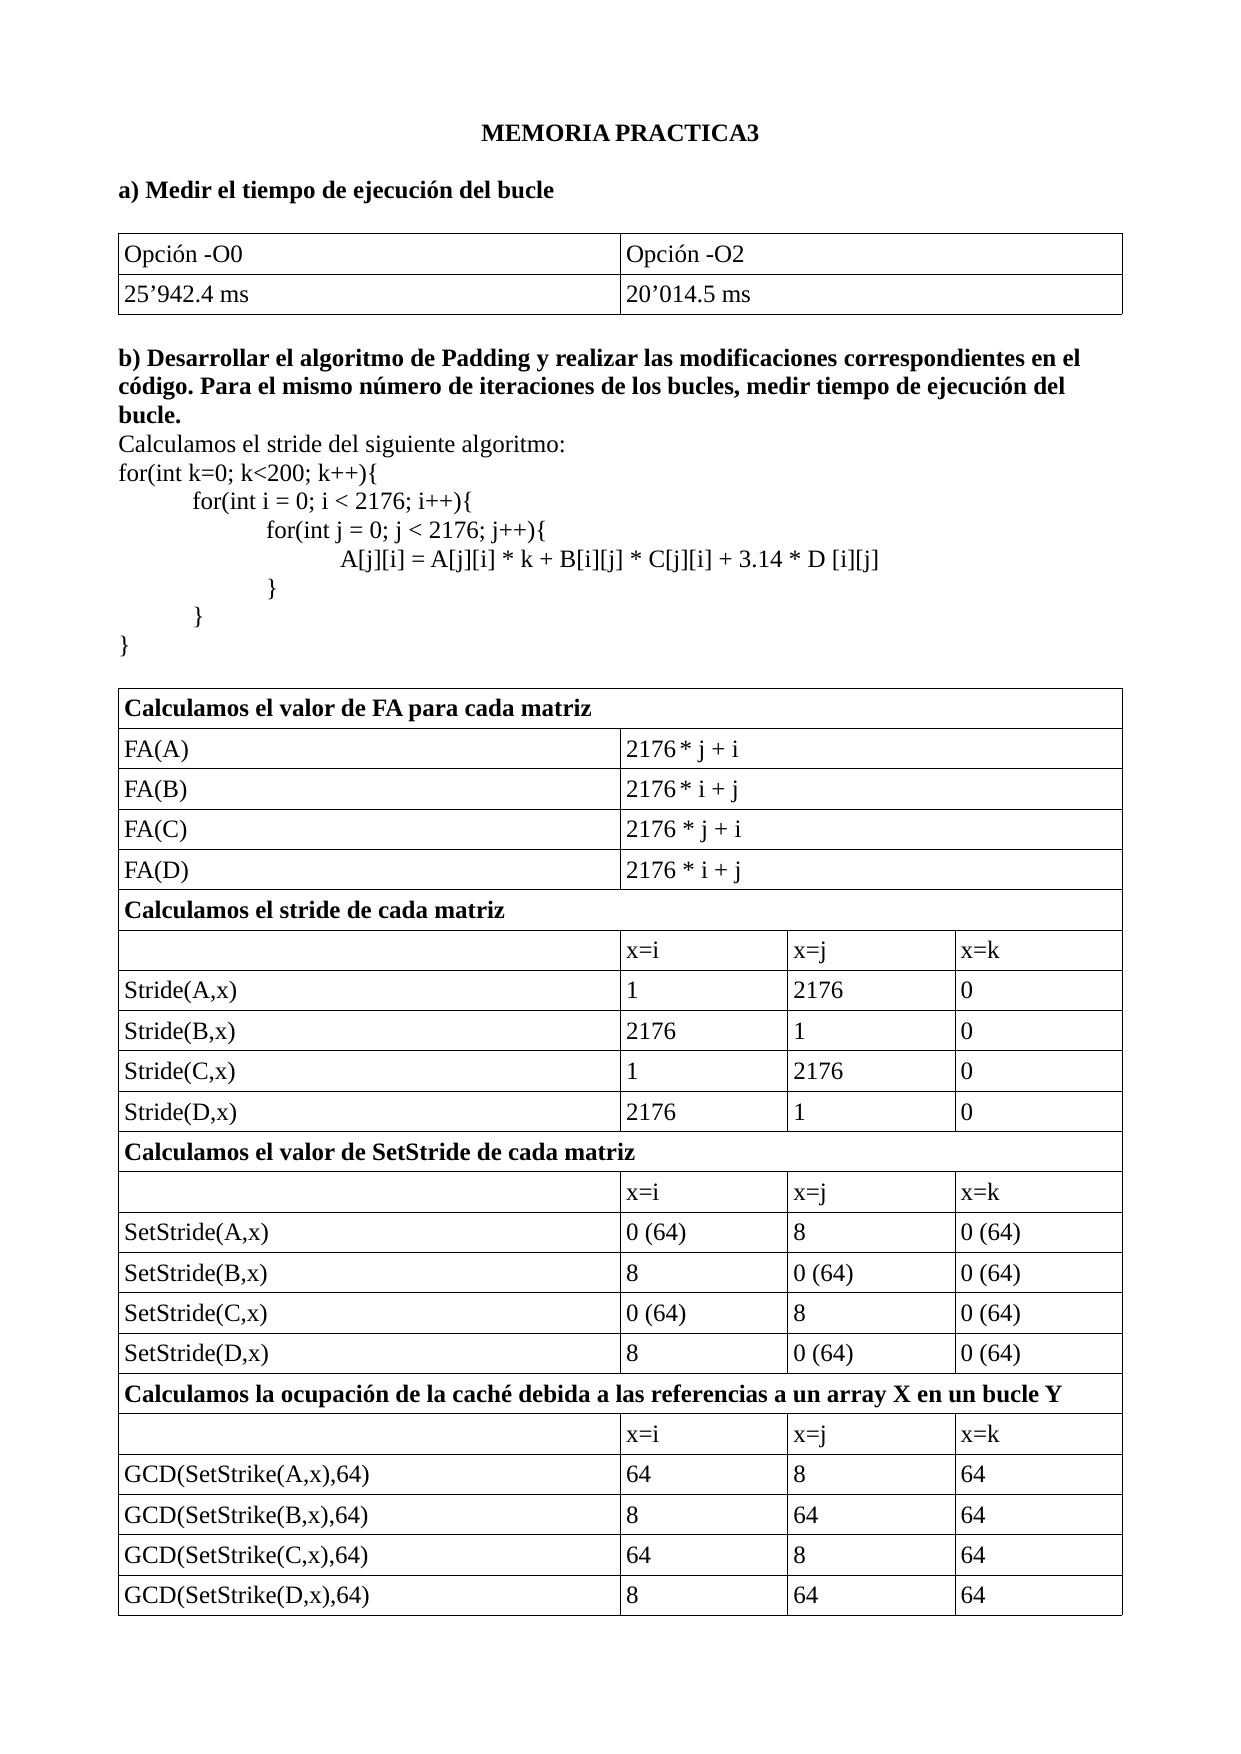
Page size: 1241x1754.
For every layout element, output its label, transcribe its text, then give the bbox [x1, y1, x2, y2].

table_cell 0 [956, 971, 1122, 1010]
table_cell GCD(SetStrike(D,x),64) [119, 1576, 620, 1615]
text Calculamos el stride del siguiente algoritmo: [118, 429, 1122, 458]
table_cell GCD(SetStrike(A,x),64) [119, 1455, 620, 1494]
table_cell Calculamos el stride de cada matriz [119, 890, 1122, 929]
text b) Desarrollar el algoritmo de Padding y realizar las modificaciones correspondientes en el código. Para el mismo número de iteraciones de los bucles, medir tiempo de ejecución del bucle. [118, 343, 1122, 429]
table_cell 64 [621, 1535, 787, 1574]
table_cell 0 [956, 1051, 1122, 1091]
table_cell x=i [621, 1172, 787, 1212]
table_cell 0 (64) [956, 1253, 1122, 1292]
table_cell 8 [621, 1253, 787, 1292]
table_cell GCD(SetStrike(C,x),64) [119, 1535, 620, 1574]
table_cell 64 [956, 1535, 1122, 1574]
table_cell 0 (64) [621, 1293, 787, 1333]
text } [118, 601, 1122, 630]
table_cell 1 [788, 1011, 955, 1050]
table_cell 0 (64) [956, 1213, 1122, 1252]
table_cell 8 [788, 1455, 955, 1494]
text } [118, 573, 1122, 601]
table_cell 1 [788, 1092, 955, 1131]
table_cell 0 (64) [621, 1213, 787, 1252]
table_cell Stride(B,x) [119, 1011, 620, 1050]
text a) Medir el tiempo de ejecución del bucle [118, 176, 1122, 204]
table_cell FA(D) [119, 850, 620, 889]
table_cell 64 [621, 1455, 787, 1494]
table_cell GCD(SetStrike(B,x),64) [119, 1495, 620, 1534]
table_cell 2176 [621, 1011, 787, 1050]
table_cell FA(A) [119, 729, 620, 768]
table_cell x=j [788, 931, 955, 970]
table_cell 8 [788, 1535, 955, 1574]
text for(int j = 0; j < 2176; j++){ [118, 515, 1122, 544]
table_cell 0 (64) [788, 1253, 955, 1292]
table_cell 64 [956, 1495, 1122, 1534]
text for(int k=0; k<200; k++){ [118, 458, 1122, 486]
table_header Opción -O2 [621, 234, 1122, 273]
table_cell Calculamos el valor de SetStride de cada matriz [119, 1132, 1122, 1171]
table_cell 8 [788, 1213, 955, 1252]
text for(int i = 0; i < 2176; i++){ [118, 486, 1122, 515]
table_cell Calculamos la ocupación de la caché debida a las referencias a un array X en un bucle Y [119, 1374, 1122, 1413]
table_cell x=k [956, 931, 1122, 970]
table_cell x=i [621, 1414, 787, 1453]
table_cell x=k [956, 1172, 1122, 1212]
table_cell 2176 [621, 1092, 787, 1131]
table_cell [119, 931, 620, 970]
table_cell 64 [956, 1455, 1122, 1494]
table_cell [119, 1414, 620, 1453]
table_cell 64 [956, 1576, 1122, 1615]
table_header Opción -O0 [119, 234, 620, 273]
table_cell 2176 [788, 971, 955, 1010]
text MEMORIA PRACTICA3 [118, 118, 1122, 147]
table_cell 2176 * i + j [621, 769, 1122, 808]
table_cell x=k [956, 1414, 1122, 1453]
text } [118, 630, 1122, 659]
table_cell SetStride(B,x) [119, 1253, 620, 1292]
table_cell FA(C) [119, 810, 620, 849]
table_cell x=j [788, 1172, 955, 1212]
table_cell Stride(C,x) [119, 1051, 620, 1091]
table_cell 8 [788, 1293, 955, 1333]
table_cell 0 (64) [788, 1334, 955, 1373]
table_cell FA(B) [119, 769, 620, 808]
table_cell 1 [621, 1051, 787, 1091]
table_cell 2176 * j + i [621, 810, 1122, 849]
table_cell [119, 1172, 620, 1212]
table_cell x=j [788, 1414, 955, 1453]
table_cell 2176 * j + i [621, 729, 1122, 768]
table_cell 8 [621, 1334, 787, 1373]
table_cell SetStride(D,x) [119, 1334, 620, 1373]
table_cell 64 [788, 1495, 955, 1534]
table_cell 8 [621, 1495, 787, 1534]
table_cell 0 (64) [956, 1293, 1122, 1333]
table_cell 20’014.5 ms [621, 275, 1122, 314]
table_cell SetStride(C,x) [119, 1293, 620, 1333]
table_cell 0 (64) [956, 1334, 1122, 1373]
table_cell 64 [788, 1576, 955, 1615]
table_cell 2176 * i + j [621, 850, 1122, 889]
table_cell 2176 [788, 1051, 955, 1091]
table_cell Stride(A,x) [119, 971, 620, 1010]
table_cell x=i [621, 931, 787, 970]
text A[j][i] = A[j][i] * k + B[i][j] * C[j][i] + 3.14 * D [i][j] [118, 544, 1122, 573]
table_cell Stride(D,x) [119, 1092, 620, 1131]
table_header Calculamos el valor de FA para cada matriz [119, 689, 1122, 728]
table_cell 1 [621, 971, 787, 1010]
table_cell SetStride(A,x) [119, 1213, 620, 1252]
table_cell 25’942.4 ms [119, 275, 620, 314]
table_cell 0 [956, 1092, 1122, 1131]
table_cell 0 [956, 1011, 1122, 1050]
table_cell 8 [621, 1576, 787, 1615]
